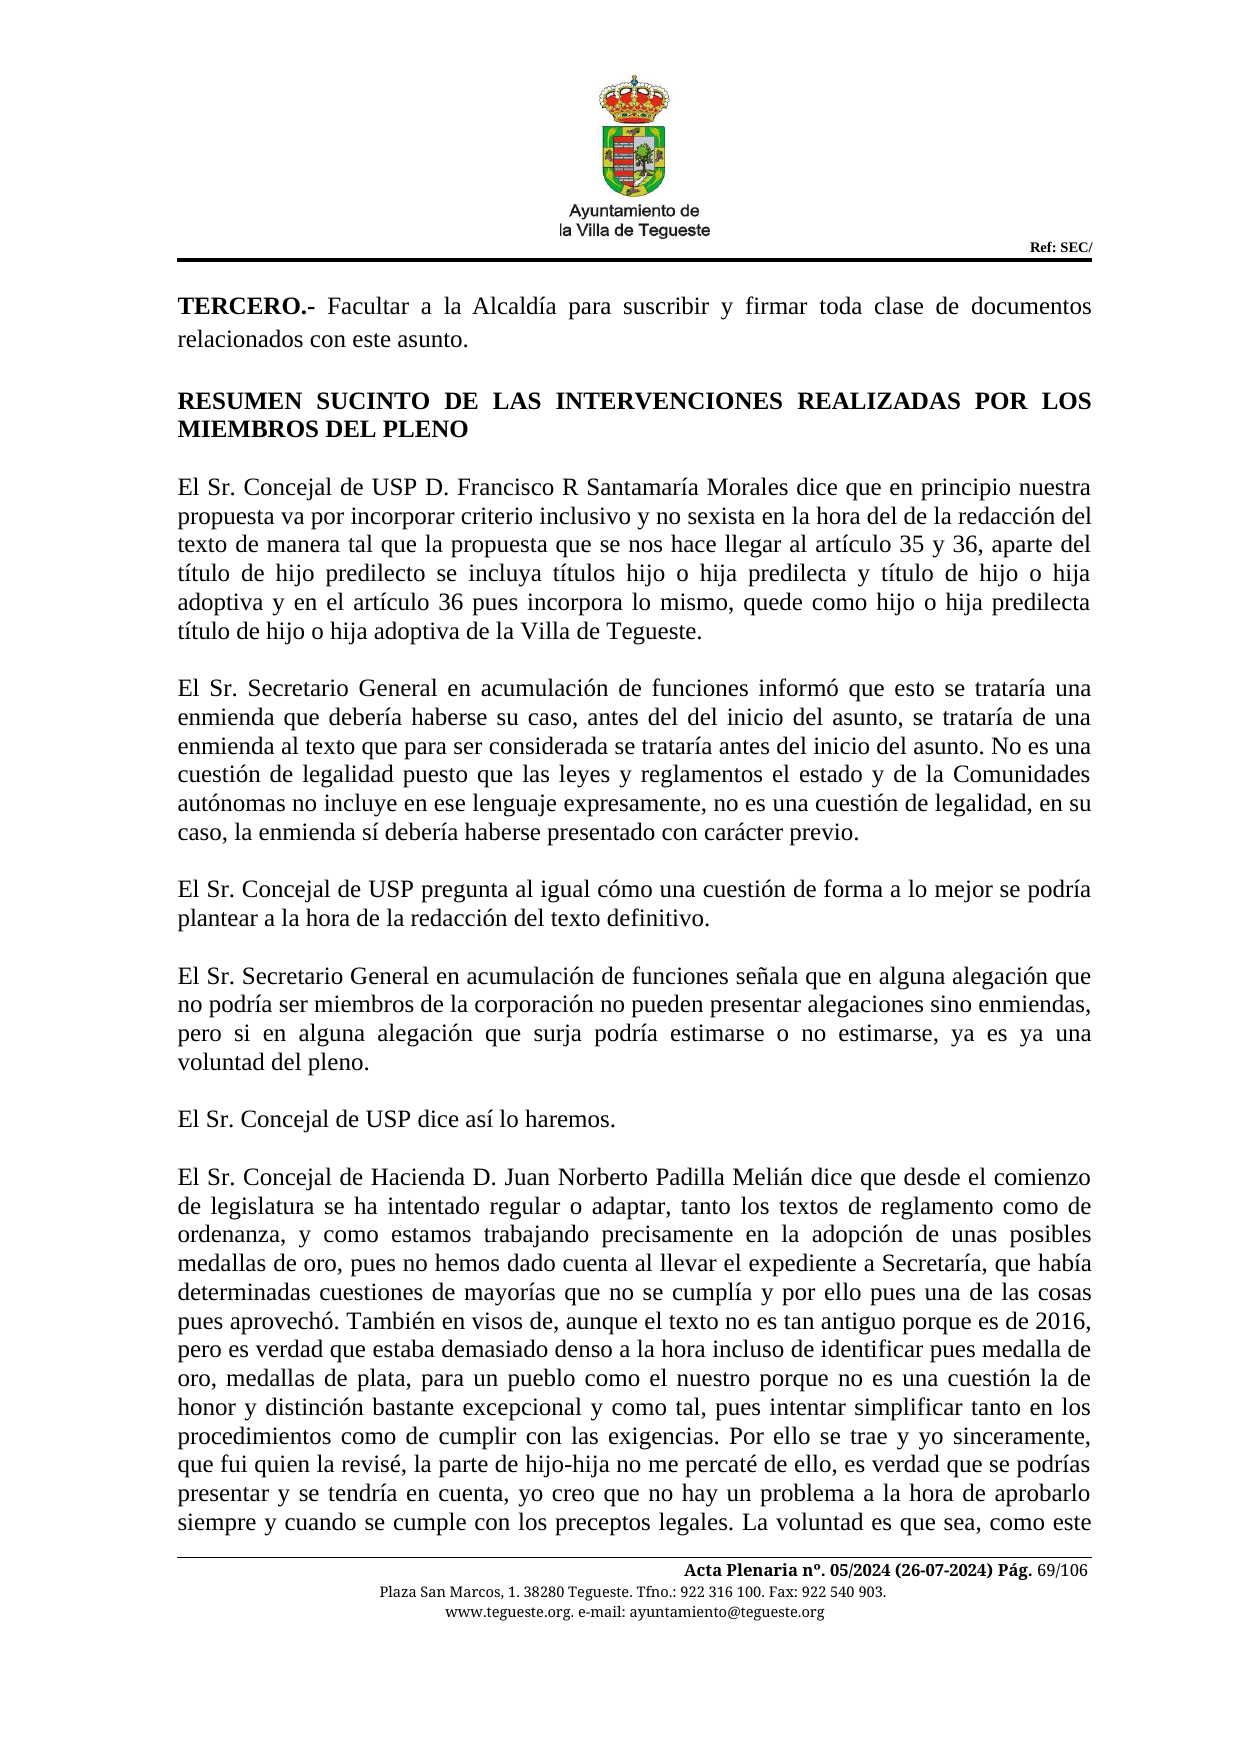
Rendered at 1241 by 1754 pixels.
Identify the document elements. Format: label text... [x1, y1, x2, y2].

text El Sr. Concejal de USP pregunta al igual cómo una cuestión de forma a lo mejor se podría plantear a la hora de la redacción del texto definitivo. [177, 874, 1092, 932]
text TERCERO.- Facultar a la Alcaldía para suscribir y firmar toda clase de documentos relacionados con este asunto. [177, 291, 1092, 353]
text El Sr. Concejal de USP D. Francisco R Santamaría Morales dice que en principio nuestra propuesta va por incorporar criterio inclusivo y no sexista en la hora del de la redacción del texto de manera tal que la propuesta que se nos hace llegar al artículo 35 y 36, aparte del título de hijo predilecto se incluya títulos hijo o hija predilecta y título de hijo o hija adoptiva y en el artículo 36 pues incorpora lo mismo, quede como hijo o hija predilecta título de hijo o hija adoptiva de la Villa de Tegueste. [177, 472, 1092, 644]
text RESUMEN SUCINTO DE LAS INTERVENCIONES REALIZADAS POR LOS MIEMBROS DEL PLENO [177, 386, 1092, 443]
text El Sr. Concejal de USP dice así lo haremos. [177, 1104, 1092, 1133]
text El Sr. Secretario General en acumulación de funciones informó que esto se trataría una enmienda que debería haberse su caso, antes del del inicio del asunto, se trataría de una enmienda al texto que para ser considerada se trataría antes del inicio del asunto. No es una cuestión de legalidad puesto que las leyes y reglamentos el estado y de la Comunidades autónomas no incluye en ese lenguaje expresamente, no es una cuestión de legalidad, en su caso, la enmienda sí debería haberse presentado con carácter previo. [177, 673, 1092, 846]
text El Sr. Concejal de Hacienda D. Juan Norberto Padilla Melián dice que desde el comienzo de legislatura se ha intentado regular o adaptar, tanto los textos de reglamento como de ordenanza, y como estamos trabajando precisamente en la adopción de unas posibles medallas de oro, pues no hemos dado cuenta al llevar el expediente a Secretaría, que había determinadas cuestiones de mayorías que no se cumplía y por ello pues una de las cosas pues aprovechó. También en visos de, aunque el texto no es tan antiguo porque es de 2016, pero es verdad que estaba demasiado denso a la hora incluso de identificar pues medalla de oro, medallas de plata, para un pueblo como el nuestro porque no es una cuestión la de honor y distinción bastante excepcional y como tal, pues intentar simplificar tanto en los procedimientos como de cumplir con las exigencias. Por ello se trae y yo sinceramente, que fui quien la revisé, la parte de hijo-hija no me percaté de ello, es verdad que se podrías presentar y se tendría en cuenta, yo creo que no hay un problema a la hora de aprobarlo siempre y cuando se cumple con los preceptos legales. La voluntad es que sea, como este [177, 1162, 1092, 1536]
text El Sr. Secretario General en acumulación de funciones señala que en alguna alegación que no podría ser miembros de la corporación no pueden presentar alegaciones sino enmiendas, pero si en alguna alegación que surja podría estimarse o no estimarse, ya es ya una voluntad del pleno. [177, 961, 1092, 1076]
